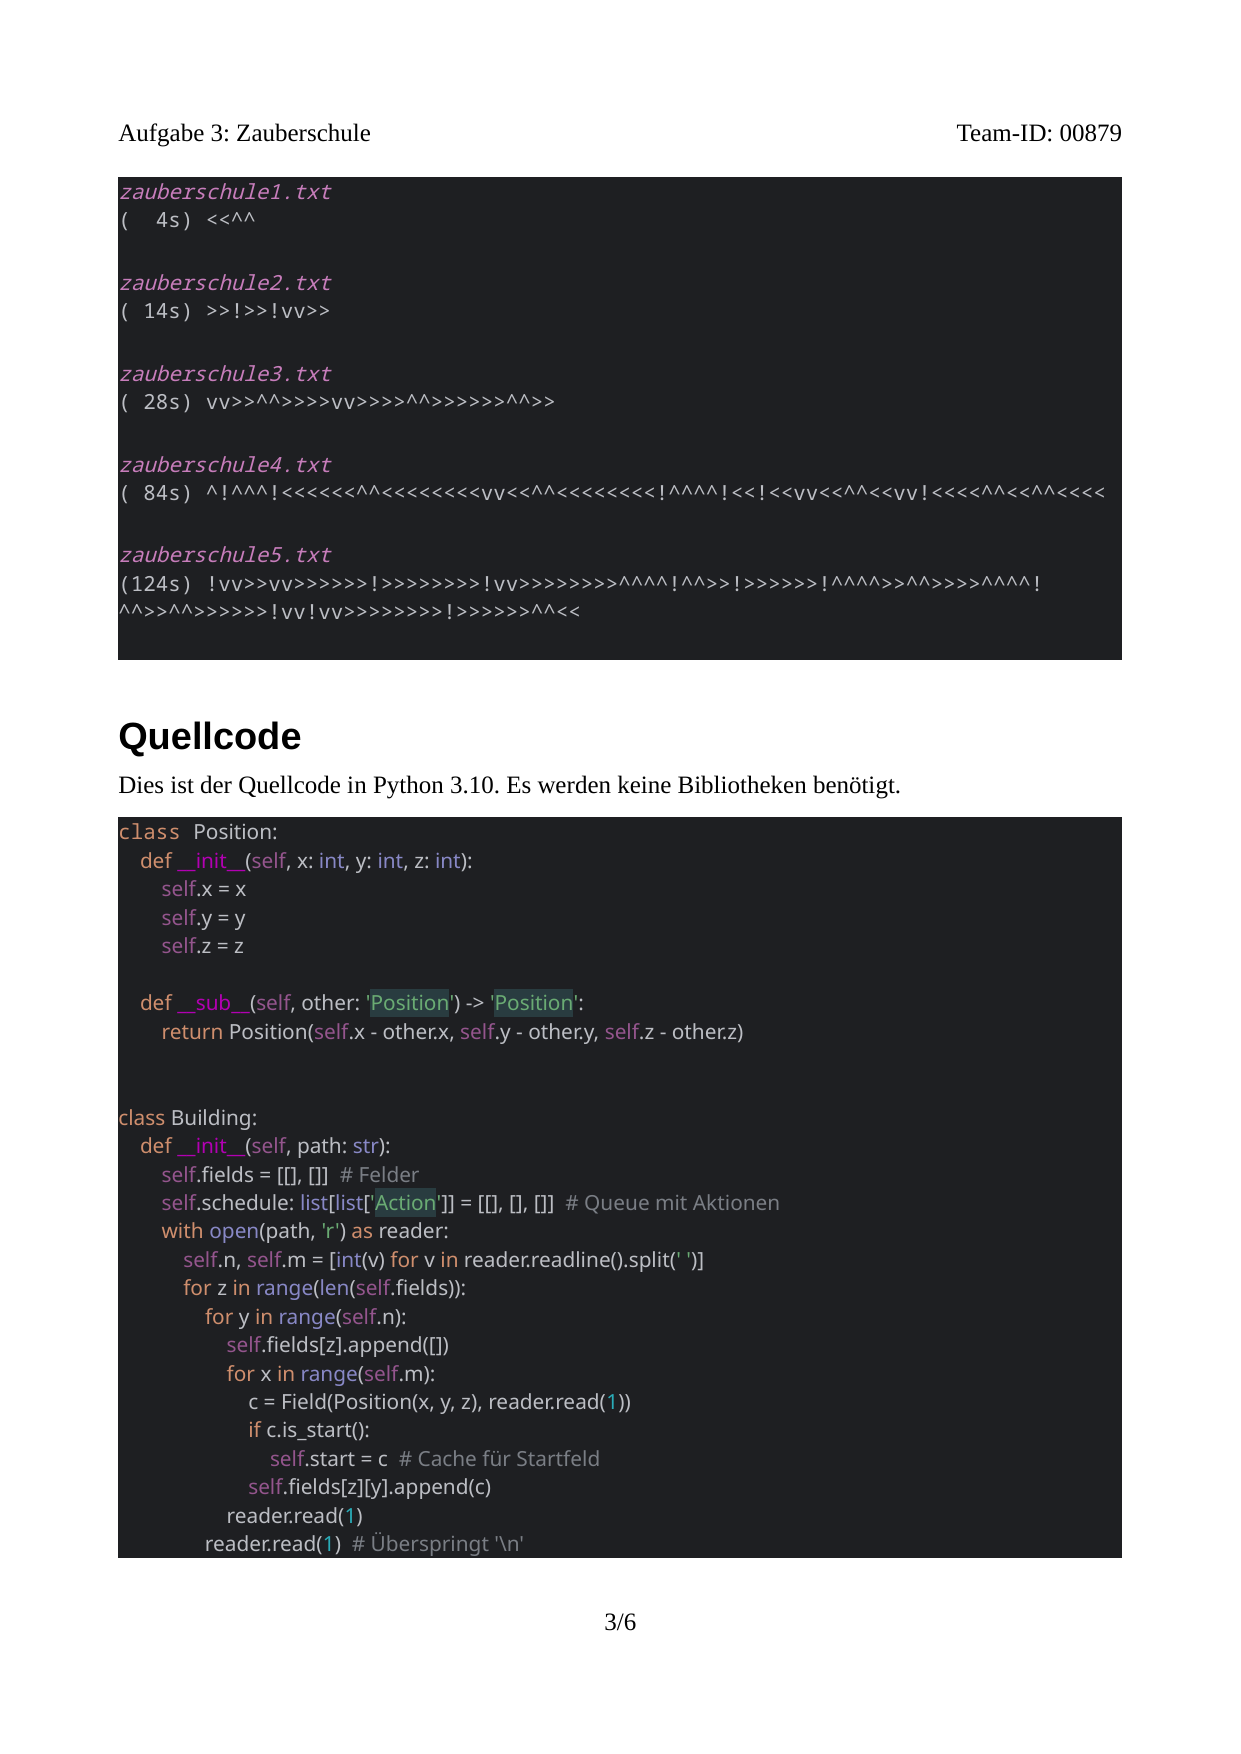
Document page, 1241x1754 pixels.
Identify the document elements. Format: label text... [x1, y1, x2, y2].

text zauberschule1.txt ( 4s) <<^^ zauberschule2.txt ( 14s) >>!>>!vv>> zauberschule3.txt ( 28s) vv>>^^>>>>vv>>>>^^>>>>>>^^>> zauberschule4.txt ( 84s) ^!^^^!<<<<<<^^<<<<<<<<vv<<^^<<<<<<<<!^^^^!<<!<<vv<<^^<<vv!<<<<^^<<^^<<<< zauberschule5.txt (124s) !vv>>vv>>>>>>!>>>>>>>>!vv>>>>>>>>^^^^!^^>>!>>>>>>!^^^^>>^^>>>>^^^^!^^>>^^>>>>>>!vv!vv>>>>>>>>!>>>>>>^^<< [118, 177, 1122, 660]
subtitle Quellcode [118, 714, 1122, 757]
text Dies ist der Quellcode in Python 3.10. Es werden keine Bibliotheken benötigt. [118, 770, 1122, 799]
text class Position: def __init__(self, x: int, y: int, z: int): self.x = x self.y = y self.z = z def __sub__(self, other: 'Position') -> 'Position': return Position(self.x - other.x, self.y - other.y, self.z - other.z) class Building: def __init__(self, path: str): self.fields = [[], []] # Felder self.schedule: list[list['Action']] = [[], [], []] # Queue mit Aktionen with open(path, 'r') as reader: self.n, self.m = [int(v) for v in reader.readline().split(' ')] for z in range(len(self.fields)): for y in range(self.n): self.fields[z].append([]) for x in range(self.m): c = Field(Position(x, y, z), reader.read(1)) if c.is_start(): self.start = c # Cache für Startfeld self.fields[z][y].append(c) reader.read(1) reader.read(1) # Überspringt '\n' [118, 817, 1122, 1558]
